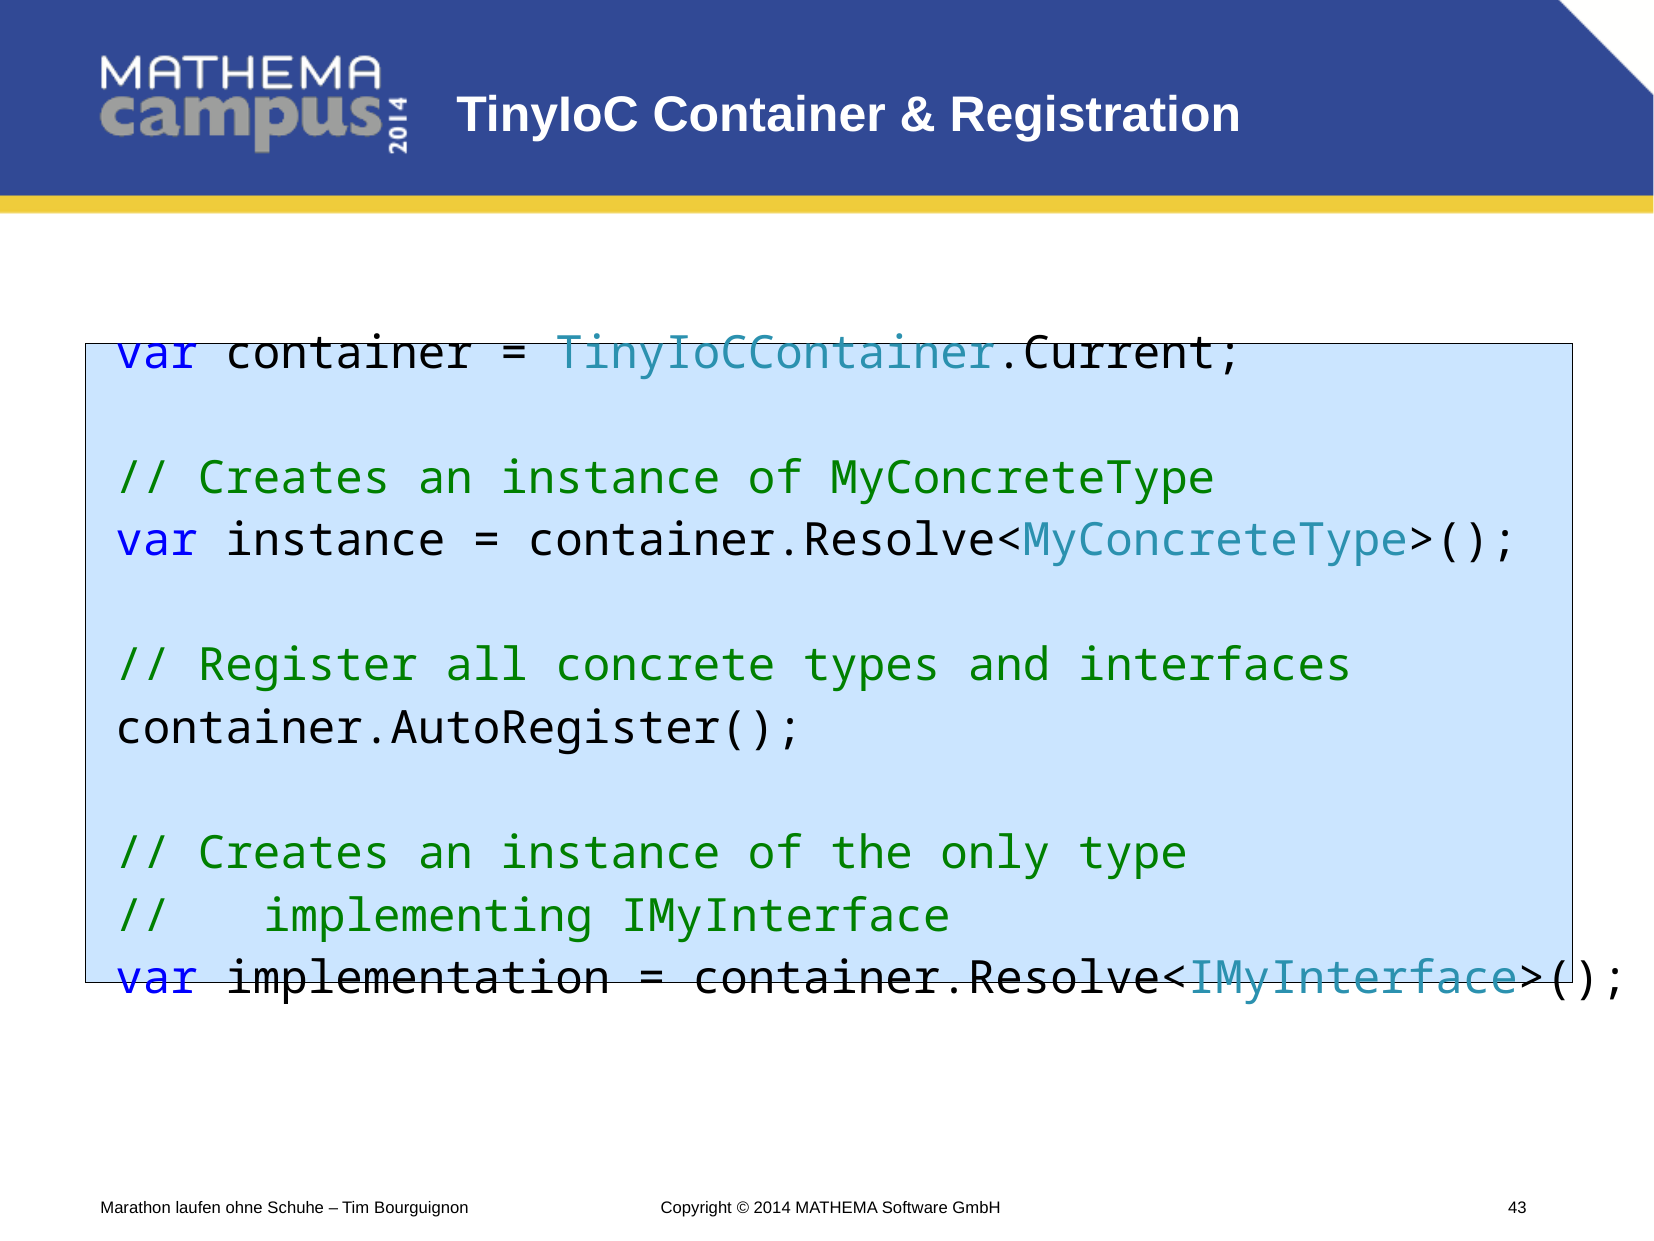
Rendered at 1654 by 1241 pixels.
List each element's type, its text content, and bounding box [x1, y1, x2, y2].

picture [0, 0, 1654, 217]
text_box var container = TinyIoCContainer.Current; // Creates an instance of MyConcreteType var instance = container.Resolve<MyConcreteType>(); // Register all concrete types and interfaces container.AutoRegister(); // Creates an instance of the only type // implementing IMyInterface var implementation = container.Resolve<IMyInterface>(); [85, 343, 1573, 983]
title TinyIoC Container & Registration [456, 68, 1528, 160]
